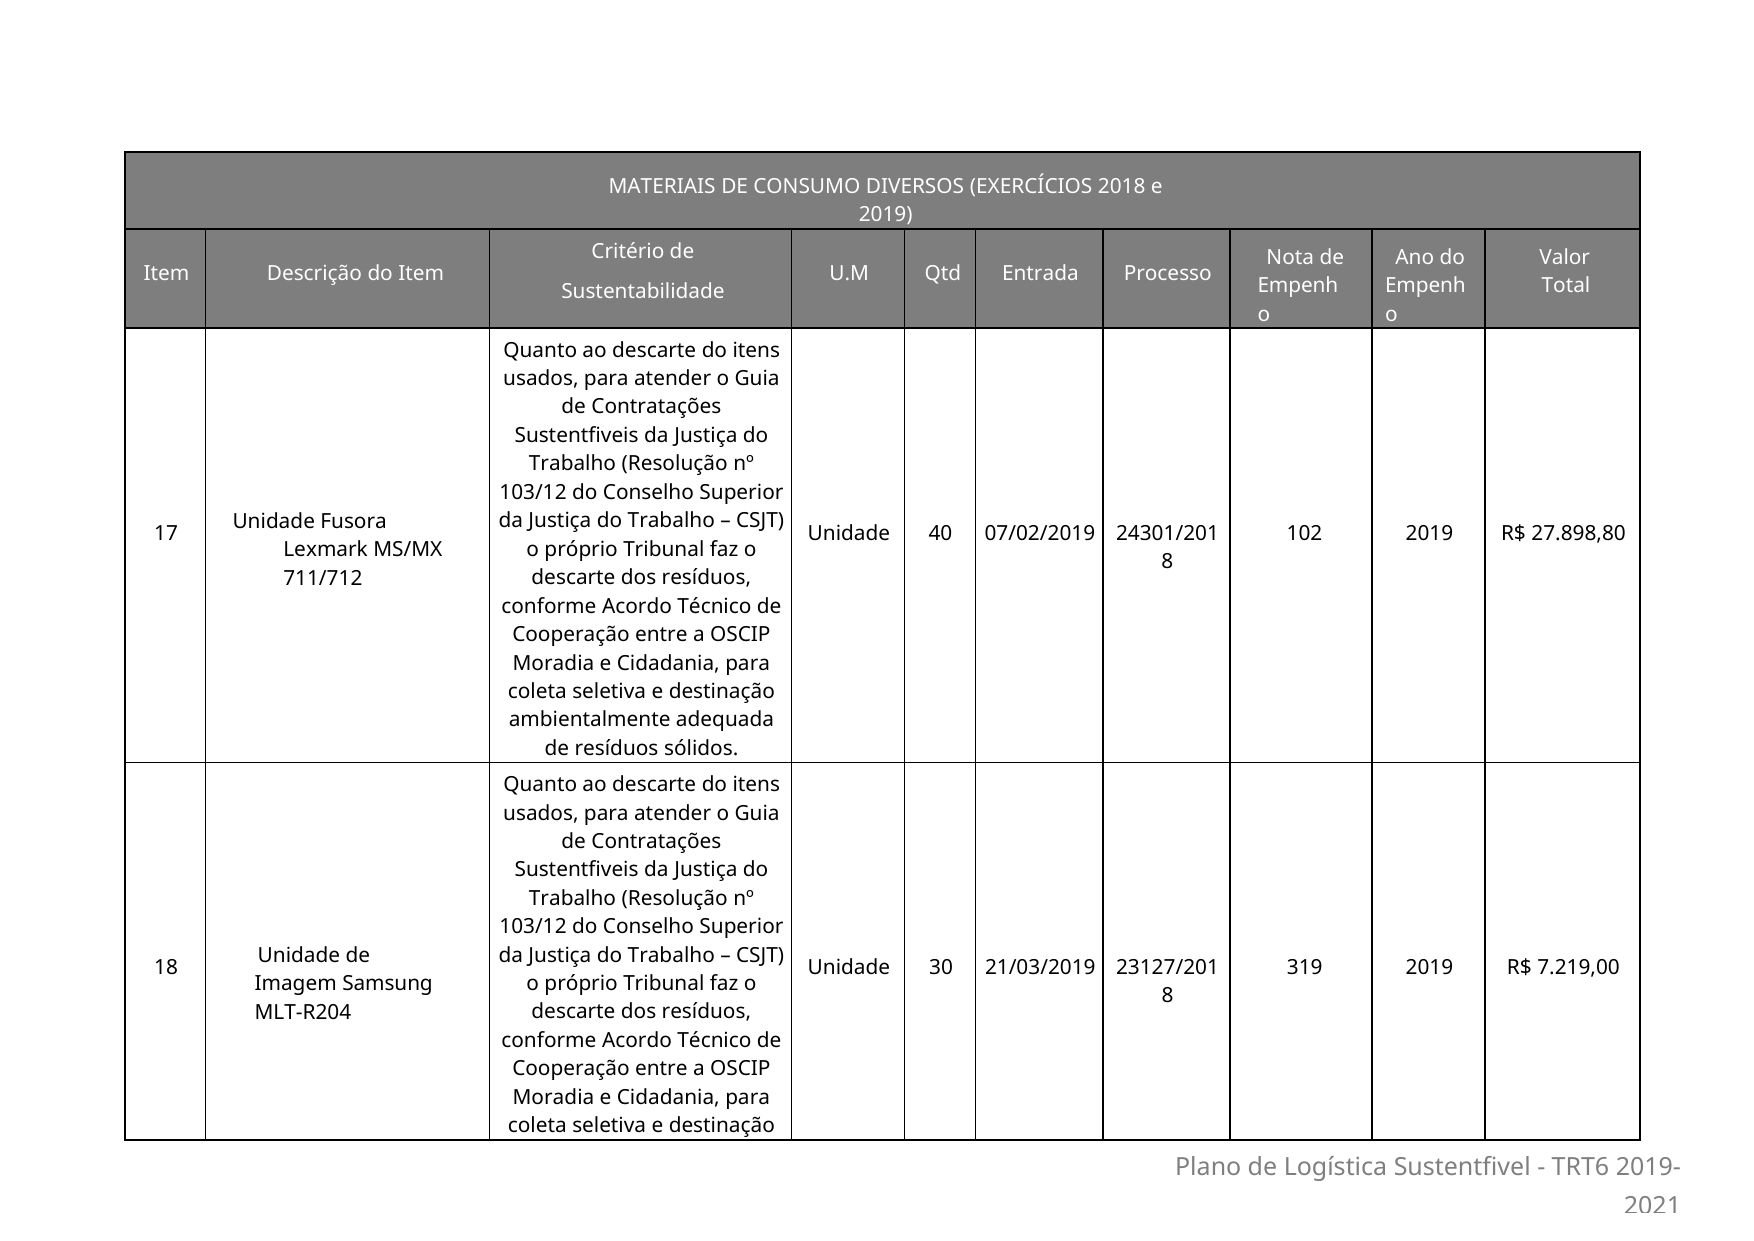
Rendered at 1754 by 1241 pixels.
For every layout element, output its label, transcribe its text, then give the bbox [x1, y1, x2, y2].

table_cell Nota de Empenho [1231, 230, 1371, 327]
table_cell 18 [126, 763, 205, 1139]
table_cell Quanto ao descarte do itens usados, para atender o Guia de Contratações Sustentfiveis da Justiça do Trabalho (Resolução nº 103/12 do Conselho Superior da Justiça do Trabalho – CSJT) o próprio Tribunal faz o descarte dos resíduos, conforme Acordo Técnico de Cooperação entre a OSCIP Moradia e Cidadania, para coleta seletiva e destinação [490, 763, 791, 1139]
table_cell Descrição do Item [206, 230, 489, 327]
table_cell Item [126, 230, 205, 327]
table_cell 2019 [1373, 763, 1484, 1139]
table_cell Entrada [976, 230, 1102, 327]
table_cell 40 [905, 329, 975, 761]
table_cell Unidade [792, 329, 904, 761]
table_cell Quanto ao descarte do itens usados, para atender o Guia de Contratações Sustentfiveis da Justiça do Trabalho (Resolução nº 103/12 do Conselho Superior da Justiça do Trabalho – CSJT) o próprio Tribunal faz o descarte dos resíduos, conforme Acordo Técnico de Cooperação entre a OSCIP Moradia e Cidadania, para coleta seletiva e destinação ambientalmente adequada de resíduos sólidos. [490, 329, 791, 761]
table_cell R$ 7.219,00 [1486, 763, 1639, 1139]
table_cell 30 [905, 763, 975, 1139]
table_cell 2019 [1373, 329, 1484, 761]
table_cell Ano do Empenho [1373, 230, 1484, 327]
table_cell 102 [1231, 329, 1371, 761]
table_cell Valor Total [1486, 230, 1639, 327]
table_cell 23127/2018 [1104, 763, 1229, 1139]
table_cell 07/02/2019 [976, 329, 1102, 761]
table_cell U.M [792, 230, 904, 327]
table_cell Qtd [905, 230, 975, 327]
table_cell Critério de Sustentabilidade [490, 230, 791, 327]
table_cell Unidade [792, 763, 904, 1139]
table_cell 21/03/2019 [976, 763, 1102, 1139]
table_cell Unidade de Imagem Samsung MLT-R204 [206, 763, 489, 1139]
table_cell Processo [1104, 230, 1229, 327]
table_cell Unidade Fusora Lexmark MS/MX 711/712 [206, 329, 489, 761]
table_cell 319 [1231, 763, 1371, 1139]
table_cell 17 [126, 329, 205, 761]
table_header MATERIAIS DE CONSUMO DIVERSOS (EXERCÍCIOS 2018 e 2019) [126, 153, 1639, 228]
table_cell R$ 27.898,80 [1486, 329, 1639, 761]
table_cell 24301/2018 [1104, 329, 1229, 761]
